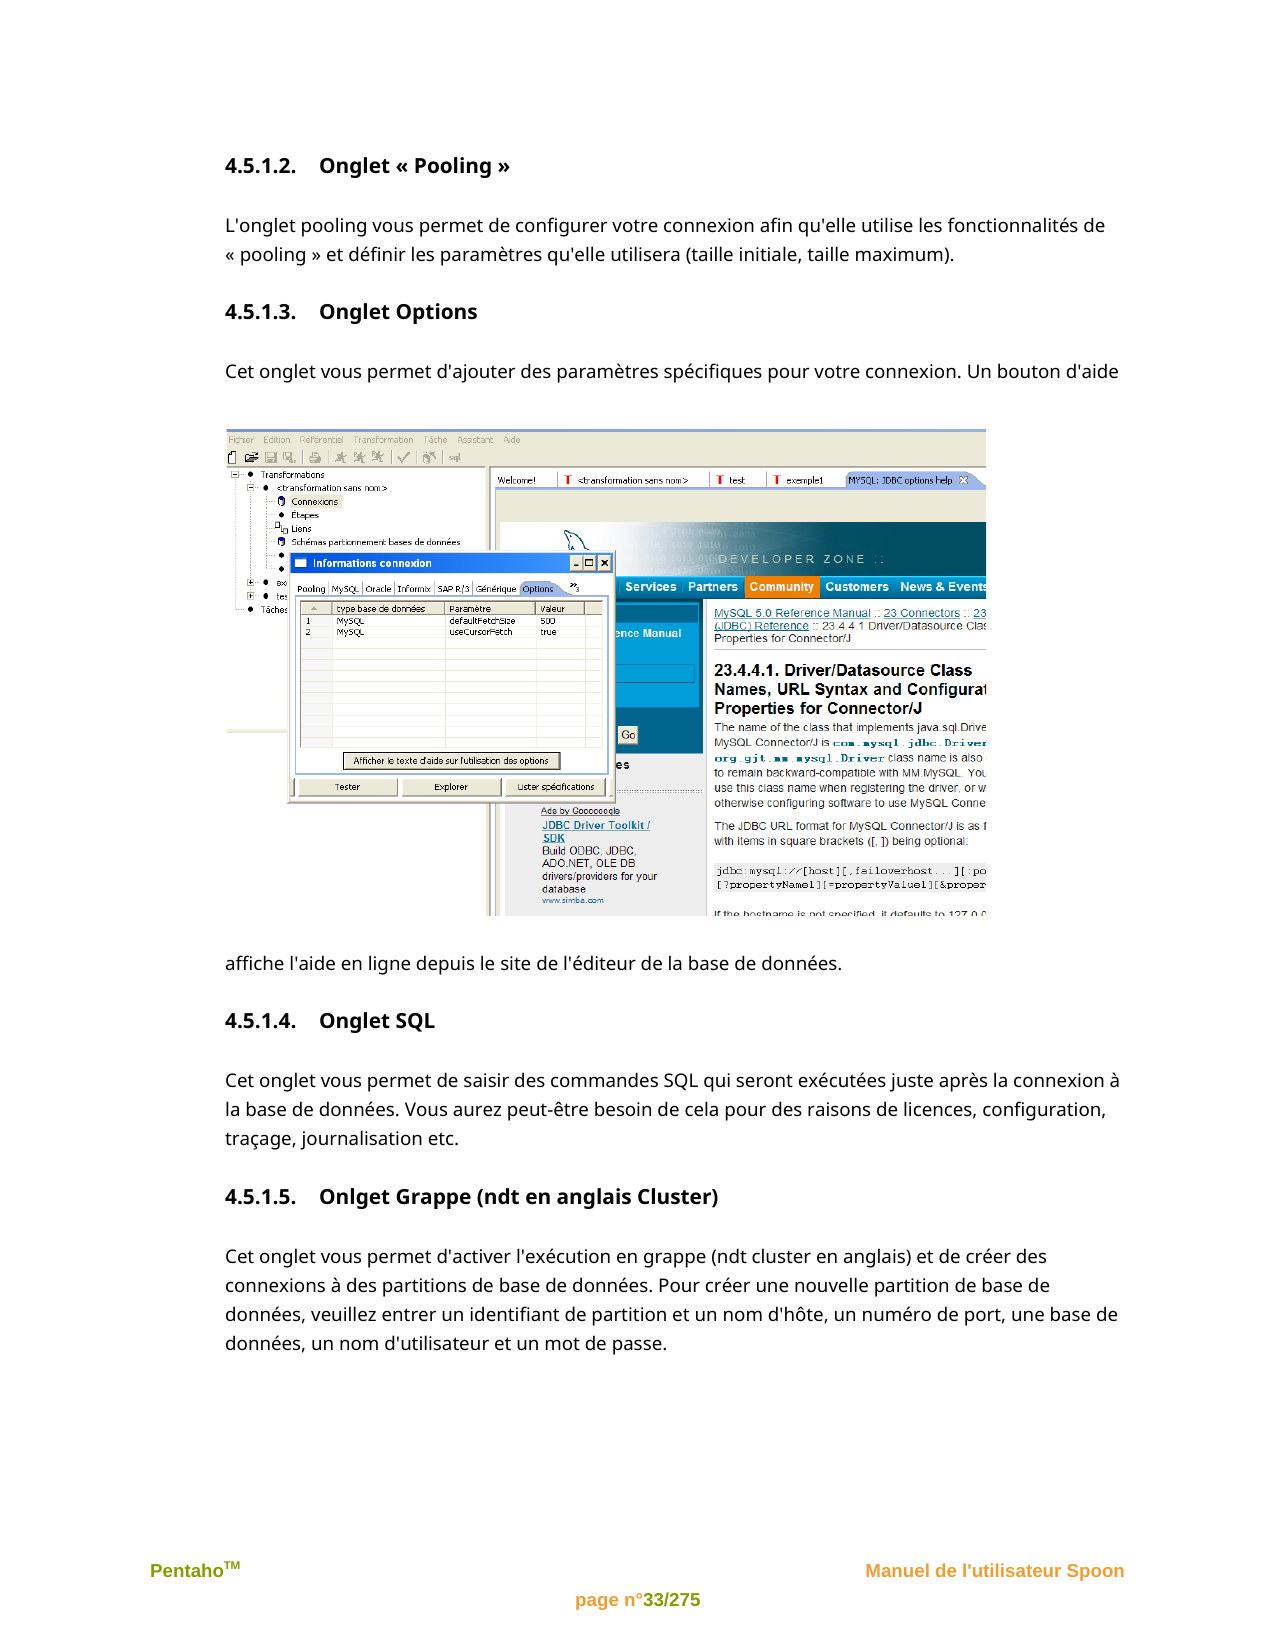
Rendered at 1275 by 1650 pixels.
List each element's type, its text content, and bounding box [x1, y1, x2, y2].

text Cet onglet vous permet de saisir des commandes SQL qui seront exécutées juste après la connexion à la base de données. Vous aurez peut-être besoin de cela pour des raisons de licences, configuration, traçage, journalisation etc. [225, 1064, 1125, 1152]
text L'onglet pooling vous permet de configurer votre connexion afin qu'elle utilise les fonctionnalités de « pooling » et définir les paramètres qu'elle utilisera (taille initiale, taille maximum). [225, 209, 1125, 267]
picture [619, 727, 638, 744]
text Cet onglet vous permet d'activer l'exécution en grappe (ndt cluster en anglais) et de créer des connexions à des partitions de base de données. Pour créer une nouvelle partition de base de données, veuillez entrer un identifiant de partition et un nom d'hôte, un numéro de port, une base de données, un nom d'utilisateur et un mot de passe. [225, 1240, 1125, 1356]
subtitle Onglet Options [225, 296, 1125, 326]
subtitle Onlget Grappe (ndt en anglais Cluster) [225, 1181, 1125, 1210]
text Cet onglet vous permet d'ajouter des paramètres spécifiques pour votre connexion. Un bouton d'aide affiche l'aide en ligne depuis le site de l'éditeur de la base de données. [225, 355, 1125, 976]
picture [644, 630, 653, 636]
subtitle Onglet « Pooling » [225, 150, 1125, 179]
picture [226, 429, 987, 916]
subtitle Onglet SQL [225, 1005, 1125, 1034]
